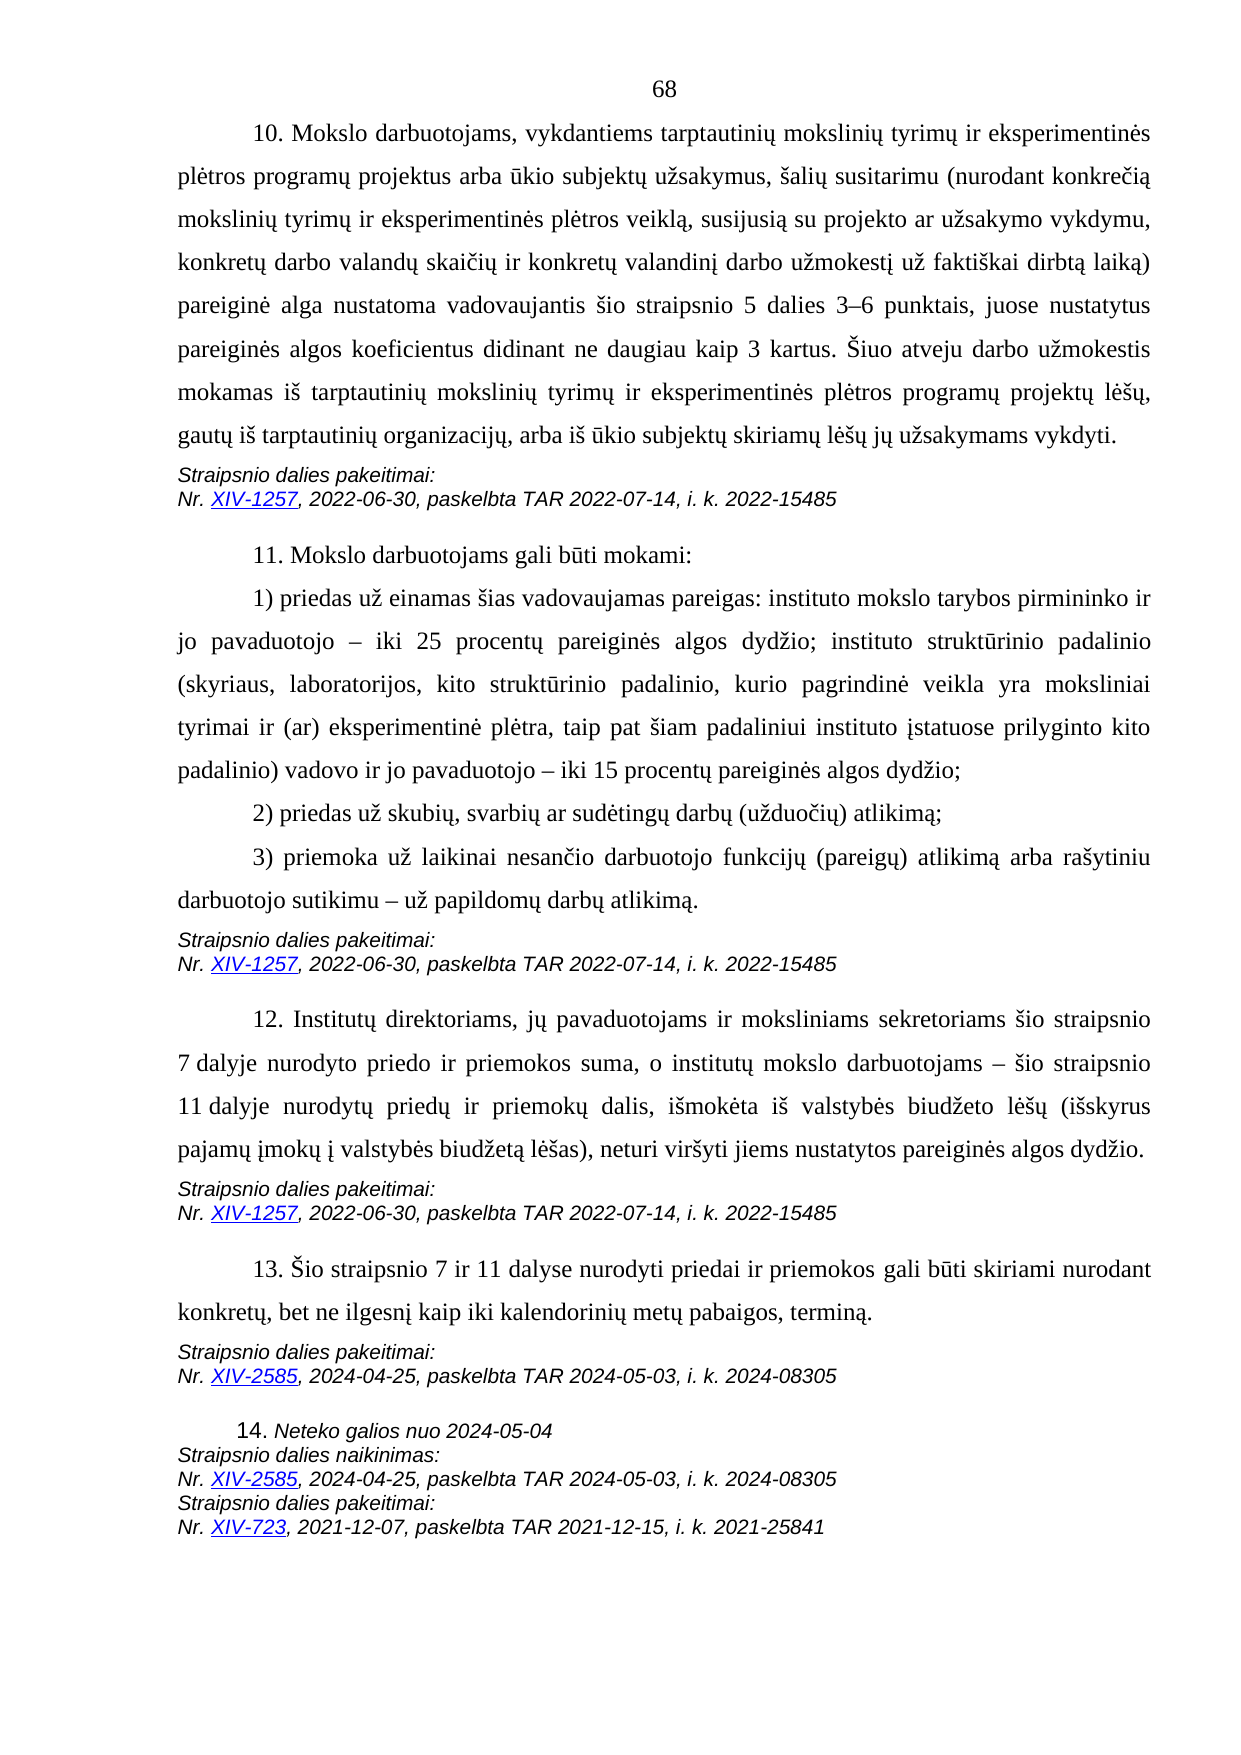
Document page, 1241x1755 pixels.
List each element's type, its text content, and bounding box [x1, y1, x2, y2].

text 2) priedas už skubių, svarbių ar sudėtingų darbų (užduočių) atlikimą; [177, 798, 1152, 827]
text 11. Mokslo darbuotojams gali būti mokami: [177, 540, 1152, 568]
text Nr. XIV-2585, 2024-04-25, paskelbta TAR 2024-05-03, i. k. 2024-08305 [177, 1364, 1152, 1388]
text Nr. XIV-1257, 2022-06-30, paskelbta TAR 2022-07-14, i. k. 2022-15485 [177, 487, 1152, 511]
text Straipsnio dalies naikinimas: [177, 1443, 1152, 1467]
text 12. Institutų direktoriams, jų pavaduotojams ir moksliniams sekretoriams šio straipsnio 7 dalyje nurodyto priedo ir priemokos suma, o institutų mokslo darbuotojams – šio straipsnio 11 dalyje nurodytų priedų ir priemokų dalis, išmokėta iš valstybės biudžeto lėšų (išskyrus pajamų įmokų į valstybės biudžetą lėšas), neturi viršyti jiems nustatytos pareiginės algos dydžio. [177, 1004, 1152, 1163]
text 3) priemoka už laikinai nesančio darbuotojo funkcijų (pareigų) atlikimą arba rašytiniu darbuotojo sutikimu – už papildomų darbų atlikimą. [177, 842, 1152, 913]
text Nr. XIV-1257, 2022-06-30, paskelbta TAR 2022-07-14, i. k. 2022-15485 [177, 1201, 1152, 1225]
text 10. Mokslo darbuotojams, vykdantiems tarptautinių mokslinių tyrimų ir eksperimentinės plėtros programų projektus arba ūkio subjektų užsakymus, šalių susitarimu (nurodant konkrečią mokslinių tyrimų ir eksperimentinės plėtros veiklą, susijusią su projekto ar užsakymo vykdymu, konkretų darbo valandų skaičių ir konkretų valandinį darbo užmokestį už faktiškai dirbtą laiką) pareiginė alga nustatoma vadovaujantis šio straipsnio 5 dalies 3–6 punktais, juose nustatytus pareiginės algos koeficientus didinant ne daugiau kaip 3 kartus. Šiuo atveju darbo užmokestis mokamas iš tarptautinių mokslinių tyrimų ir eksperimentinės plėtros programų projektų lėšų, gautų iš tarptautinių organizacijų, arba iš ūkio subjektų skiriamų lėšų jų užsakymams vykdyti. [177, 118, 1152, 449]
text Straipsnio dalies pakeitimai: [177, 1177, 1152, 1201]
text Nr. XIV-1257, 2022-06-30, paskelbta TAR 2022-07-14, i. k. 2022-15485 [177, 952, 1152, 976]
text 13. Šio straipsnio 7 ir 11 dalyse nurodyti priedai ir priemokos gali būti skiriami nurodant konkretų, bet ne ilgesnį kaip iki kalendorinių metų pabaigos, terminą. [177, 1254, 1152, 1326]
text Nr. XIV-723, 2021-12-07, paskelbta TAR 2021-12-15, i. k. 2021-25841 [177, 1515, 1152, 1539]
text 14. Neteko galios nuo 2024-05-04 [177, 1417, 1152, 1443]
text Straipsnio dalies pakeitimai: [177, 1491, 1152, 1515]
text Straipsnio dalies pakeitimai: [177, 463, 1152, 487]
text Nr. XIV-2585, 2024-04-25, paskelbta TAR 2024-05-03, i. k. 2024-08305 [177, 1467, 1152, 1491]
text Straipsnio dalies pakeitimai: [177, 928, 1152, 952]
text Straipsnio dalies pakeitimai: [177, 1340, 1152, 1364]
text 1) priedas už einamas šias vadovaujamas pareigas: instituto mokslo tarybos pirmininko ir jo pavaduotojo – iki 25 procentų pareiginės algos dydžio; instituto struktūrinio padalinio (skyriaus, laboratorijos, kito struktūrinio padalinio, kurio pagrindinė veikla yra moksliniai tyrimai ir (ar) eksperimentinė plėtra, taip pat šiam padaliniui instituto įstatuose prilyginto kito padalinio) vadovo ir jo pavaduotojo – iki 15 procentų pareiginės algos dydžio; [177, 583, 1152, 784]
